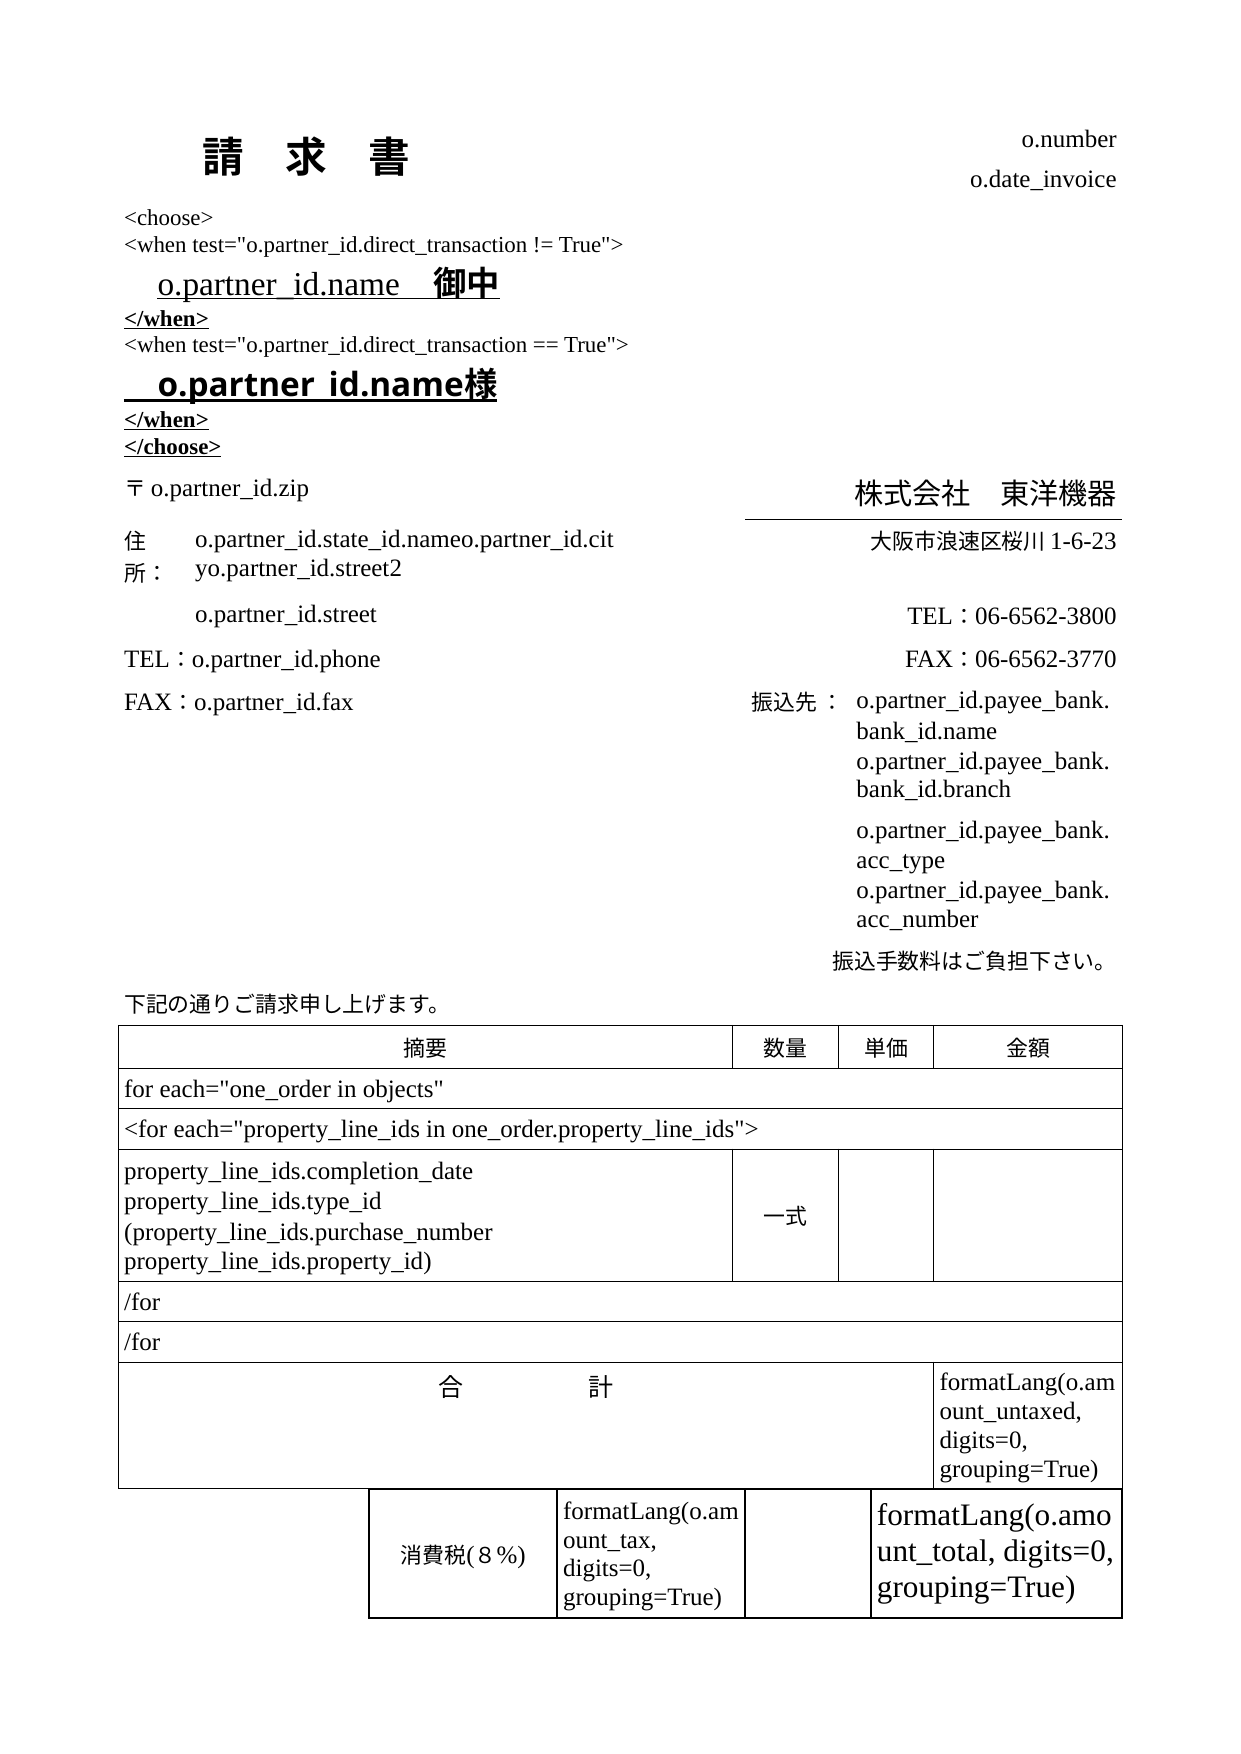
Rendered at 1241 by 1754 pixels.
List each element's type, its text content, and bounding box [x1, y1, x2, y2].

table_cell [934, 1150, 1122, 1281]
table_cell FAX：o.partner_id.fax [118, 680, 494, 809]
table_cell [243, 939, 369, 982]
table_cell /for [119, 1282, 1122, 1321]
table_cell o.partner_id.state_id.nameo.partner_id.cityo.partner_id.street2 [189, 519, 620, 593]
table_cell [745, 158, 871, 198]
table_cell [494, 982, 620, 1025]
table_cell TEL：06-6562-3800 [745, 594, 1122, 637]
table_cell FAX：06-6562-3770 [745, 637, 1122, 680]
table_cell for each="one_order in objects" [119, 1069, 1122, 1108]
table_cell <choose> <when test="o.partner_id.direct_transaction != True"> o.partner_id.name 御中 </when> <when test="o.partner_id.direct_transaction == True"> o.partner_id.name様 </when> </choose> [118, 199, 745, 465]
table_cell [118, 939, 243, 982]
table_cell [494, 465, 620, 518]
table_cell [494, 809, 620, 938]
table_cell <for each="property_line_ids in one_order.property_line_ids"> [119, 1109, 1122, 1148]
table_cell 住所： [118, 519, 189, 593]
table_cell /for [119, 1322, 1122, 1362]
table_cell TEL：o.partner_id.phone [118, 637, 494, 680]
table_cell [620, 519, 745, 593]
table_cell [996, 199, 1122, 465]
table_cell 株式会社 東洋機器 [745, 465, 1122, 518]
table_cell 一式 [733, 1150, 838, 1281]
table_cell [494, 680, 620, 809]
table_cell [745, 809, 851, 938]
table_header [620, 118, 745, 158]
table_cell [996, 982, 1122, 1025]
table_cell [620, 939, 745, 982]
table_cell [118, 594, 189, 637]
table_cell 大阪市浪速区桜川1-6-23 [745, 520, 1122, 593]
table_cell formatLang(o.amount_untaxed, digits=0, grouping=True) [934, 1363, 1122, 1488]
table_cell o.partner_id.payee_bank.bank_id.name o.partner_id.payee_bank.bank_id.branch [851, 680, 1122, 809]
table_header 請 求 書 [118, 118, 494, 198]
table_cell [620, 680, 745, 809]
table_cell [243, 1489, 368, 1617]
table_cell 下記の通りご請求申し上げます。 [118, 982, 494, 1025]
table_cell [118, 809, 494, 938]
table_cell 振込先 ： [745, 680, 851, 809]
table_cell [118, 1489, 243, 1617]
table_cell 単価 [839, 1026, 933, 1068]
table_cell 金額 [934, 1026, 1122, 1068]
table_cell 消費税(８%) [370, 1490, 556, 1617]
table_cell [745, 199, 871, 465]
table_header [494, 118, 620, 158]
table_cell 数量 [733, 1026, 838, 1068]
table_cell o.partner_id.street [189, 594, 620, 637]
table_cell property_line_ids.completion_date property_line_ids.type_id (property_line_ids.purchase_number property_line_ids.property_id) [119, 1150, 732, 1281]
table_cell [871, 199, 996, 465]
table_cell [369, 939, 494, 982]
table_header [745, 118, 871, 158]
table_cell [494, 637, 620, 680]
table_cell [494, 939, 620, 982]
table_cell formatLang(o.amount_tax, digits=0, grouping=True) [558, 1490, 744, 1617]
table_cell [369, 465, 494, 518]
table_cell 合 計 [119, 1363, 933, 1488]
table_cell [620, 465, 745, 518]
table_cell [746, 1490, 870, 1617]
table_cell 〒 o.partner_id.zip [118, 465, 369, 518]
table_cell o.date_invoice [871, 158, 1122, 198]
table_cell [620, 637, 745, 680]
table_cell 振込手数料はご負担下さい。 [745, 939, 1122, 982]
table_header o.number [871, 118, 1122, 158]
table_cell 摘要 [119, 1026, 732, 1068]
table_cell [871, 982, 996, 1025]
table_cell [839, 1150, 933, 1281]
table_cell [620, 594, 745, 637]
table_cell o.partner_id.payee_bank.acc_type o.partner_id.payee_bank.acc_number [851, 809, 1122, 938]
table_cell [745, 982, 871, 1025]
table_cell formatLang(o.amount_total, digits=0, grouping=True) [872, 1490, 1121, 1617]
table_cell [494, 158, 620, 198]
table_cell [620, 158, 745, 198]
table_cell [620, 982, 745, 1025]
table_cell [620, 809, 745, 938]
